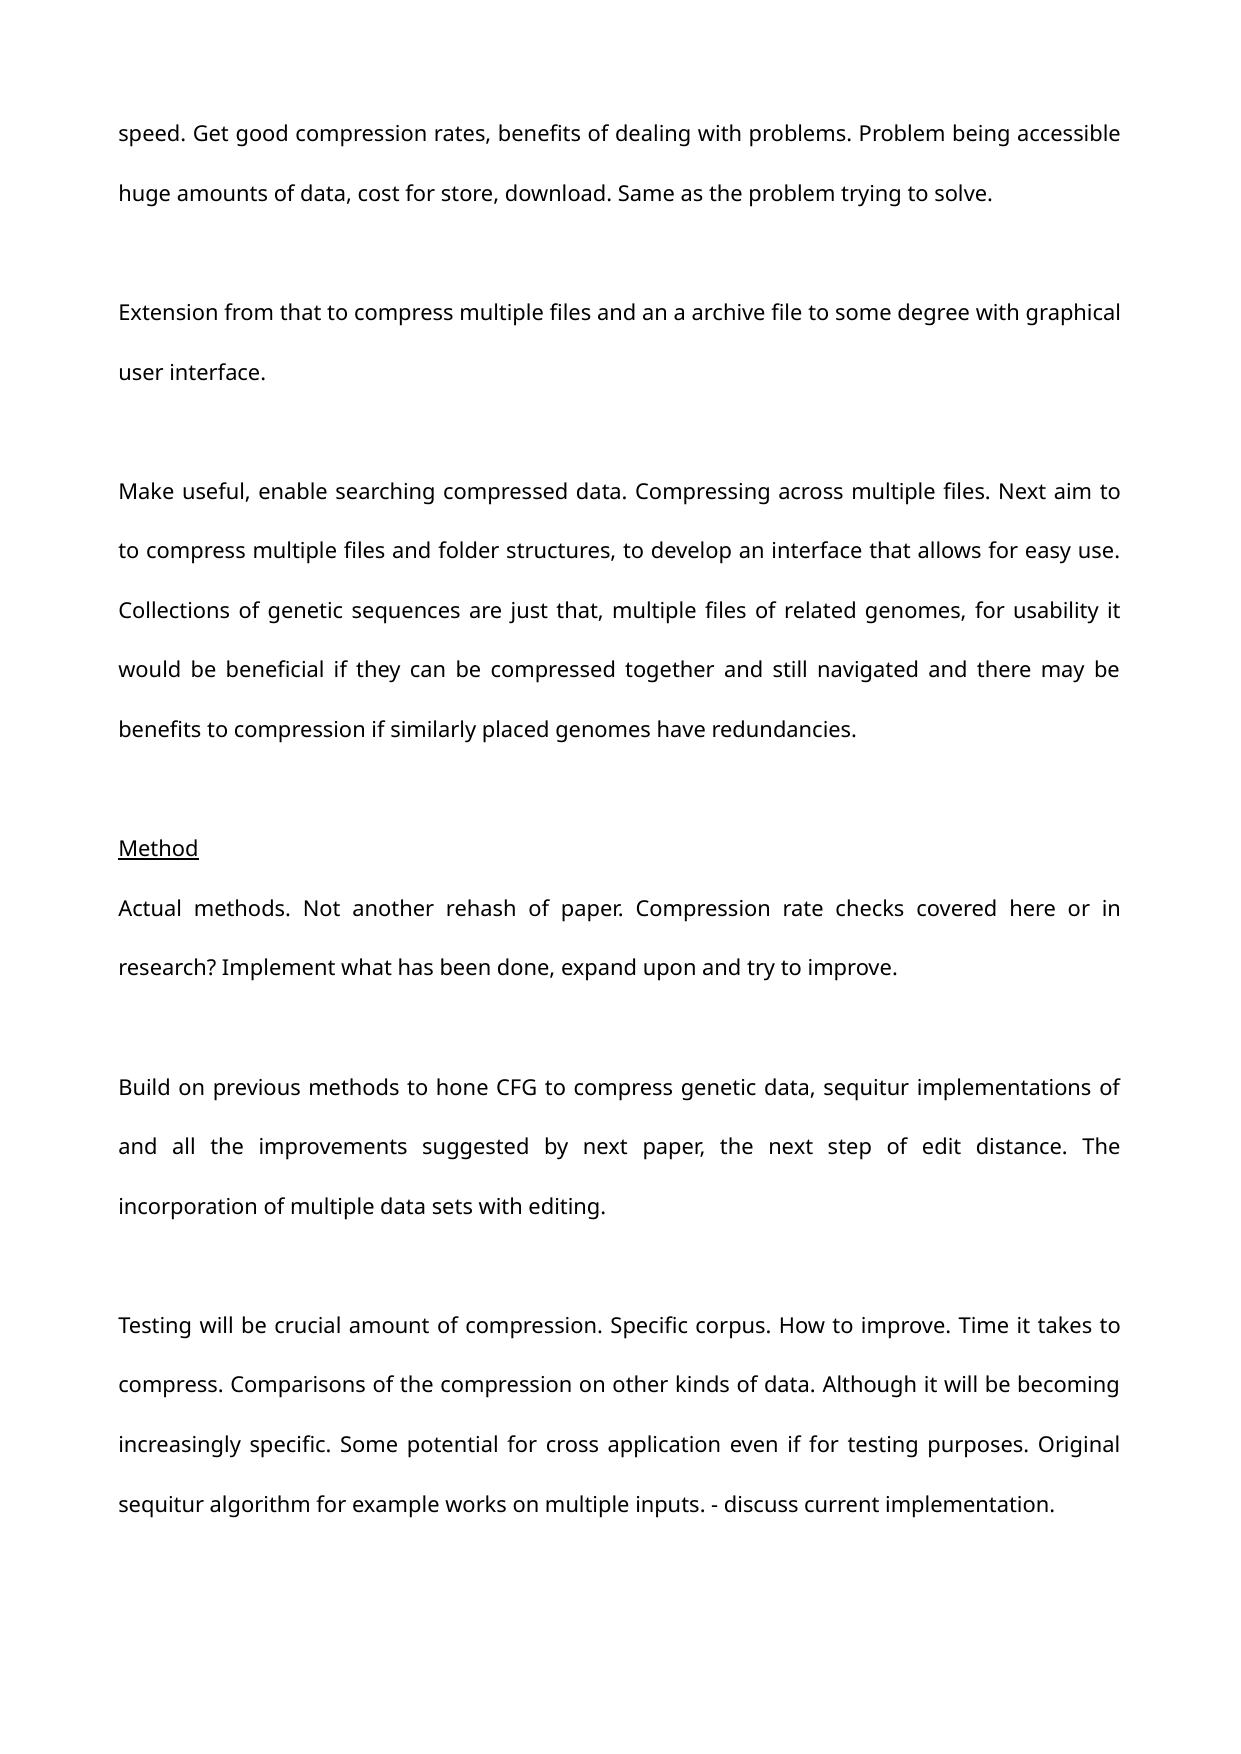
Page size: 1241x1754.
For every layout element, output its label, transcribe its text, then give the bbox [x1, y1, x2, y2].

text Method [118, 833, 1122, 863]
text Make useful, enable searching compressed data. Compressing across multiple files. Next aim to to compress multiple files and folder structures, to develop an interface that allows for easy use. Collections of genetic sequences are just that, multiple files of related genomes, for usability it would be beneficial if they can be compressed together and still navigated and there may be benefits to compression if similarly placed genomes have redundancies. [118, 476, 1122, 744]
text Extension from that to compress multiple files and an a archive file to some degree with graphical user interface. [118, 297, 1122, 386]
text Testing will be crucial amount of compression. Specific corpus. How to improve. Time it takes to compress. Comparisons of the compression on other kinds of data. Although it will be becoming increasingly specific. Some potential for cross application even if for testing purposes. Original sequitur algorithm for example works on multiple inputs. - discuss current implementation. [118, 1310, 1122, 1518]
text Build on previous methods to hone CFG to compress genetic data, sequitur implementations of and all the improvements suggested by next paper, the next step of edit distance. The incorporation of multiple data sets with editing. [118, 1071, 1122, 1220]
text Actual methods. Not another rehash of paper. Compression rate checks covered here or in research? Implement what has been done, expand upon and try to improve. [118, 893, 1122, 982]
text speed. Get good compression rates, benefits of dealing with problems. Problem being accessible huge amounts of data, cost for store, download. Same as the problem trying to solve. [118, 118, 1122, 207]
